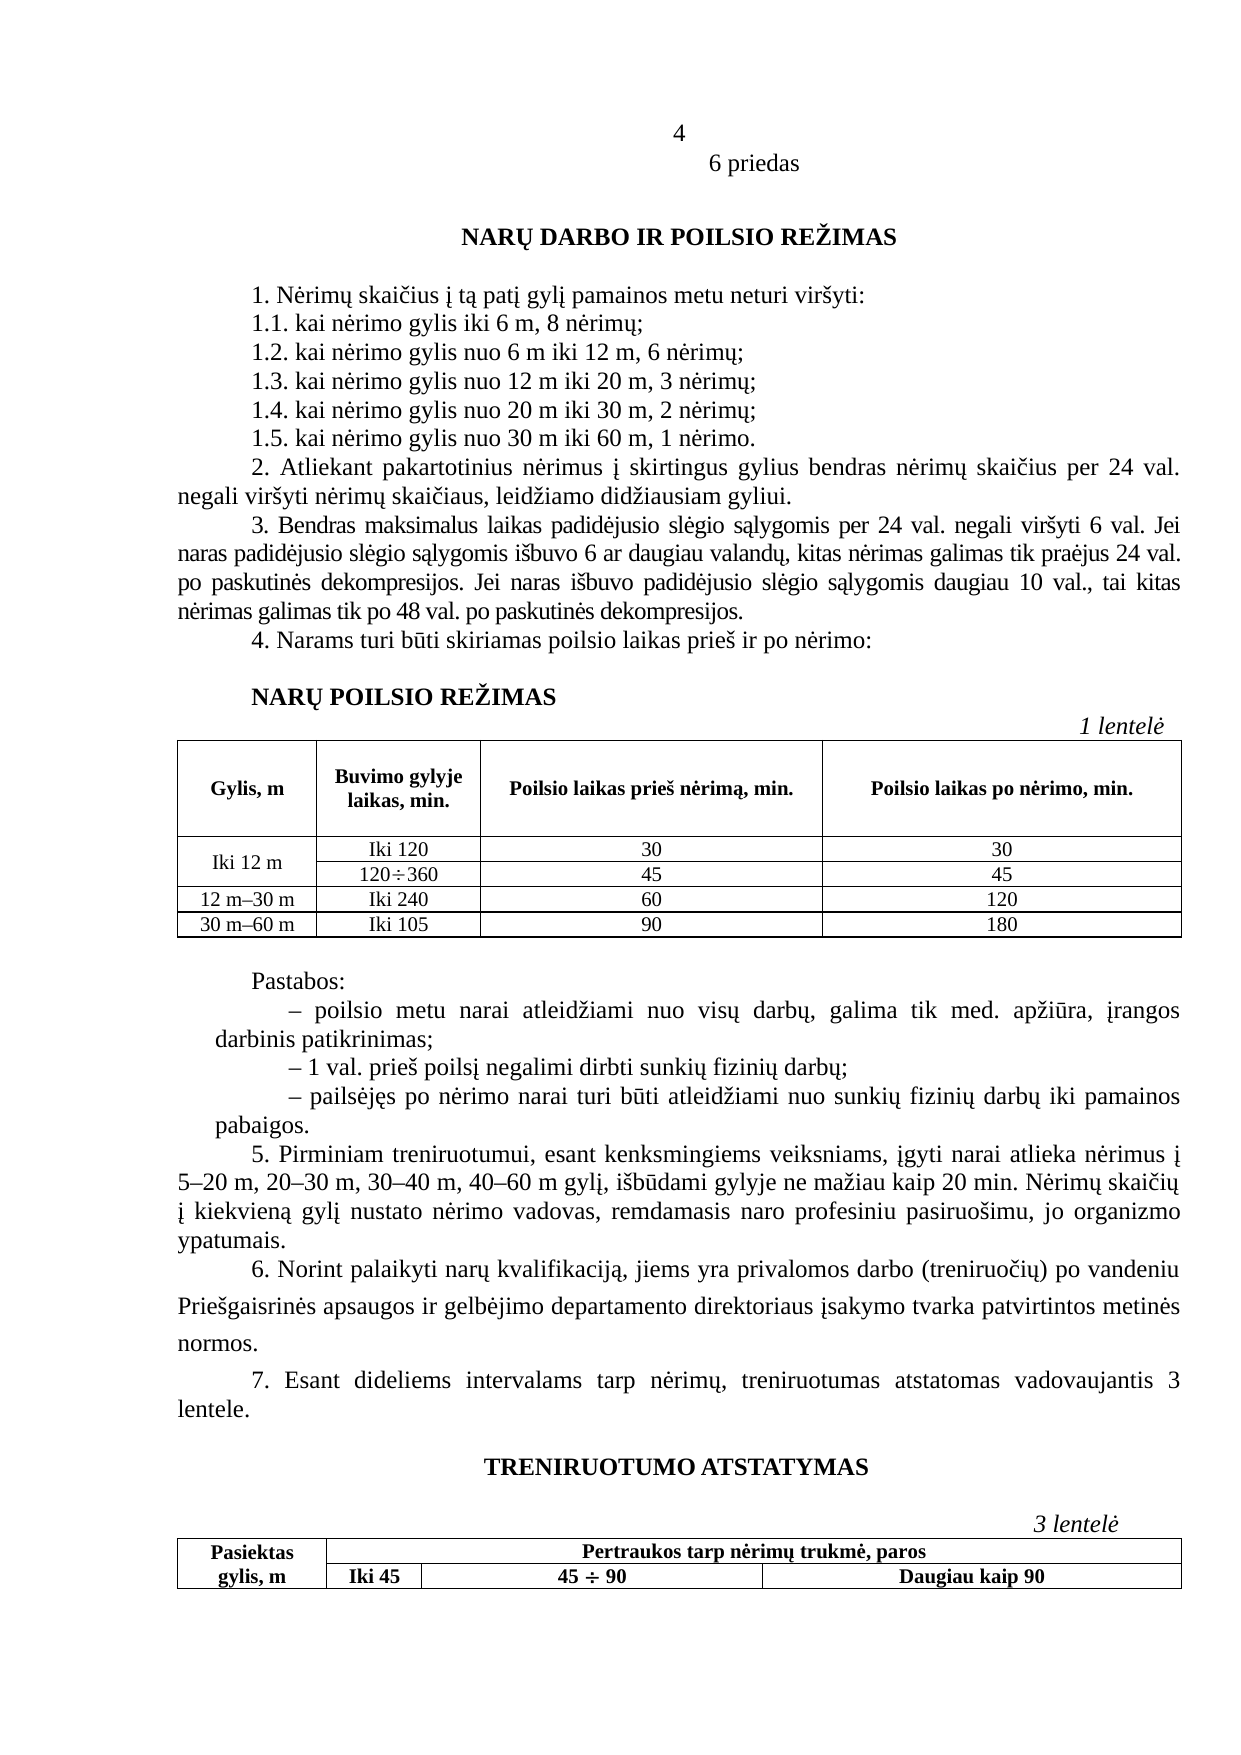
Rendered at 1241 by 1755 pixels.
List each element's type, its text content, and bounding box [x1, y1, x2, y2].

text – 1 val. prieš poilsį negalimi dirbti sunkių fizinių darbų; [215, 1052, 1181, 1081]
table_cell 30 [823, 837, 1181, 861]
text 1.4. kai nėrimo gylis nuo 20 m iki 30 m, 2 nėrimų; [177, 395, 1181, 423]
table_cell 45 ¸ 90 [422, 1564, 762, 1588]
table_cell Iki 45 [327, 1564, 421, 1588]
table_cell Iki 240 [317, 887, 480, 911]
table_header Pertraukos tarp nėrimų trukmė, paros [327, 1539, 1181, 1563]
table_cell 180 [823, 913, 1181, 936]
text Treniruotumo atstatymas [177, 1452, 1181, 1481]
table_cell Iki 120 [317, 837, 480, 861]
text 1 lentelė [177, 711, 1167, 740]
table_cell 120¸360 [317, 862, 480, 886]
table_cell 30 [481, 837, 822, 861]
text NARŲ Poilsio rEžimas [177, 682, 1181, 711]
text 1.2. kai nėrimo gylis nuo 6 m iki 12 m, 6 nėrimų; [177, 337, 1181, 366]
table_cell Iki 12 m [178, 837, 316, 886]
text 7. Esant dideliems intervalams tarp nėrimų, treniruotumas atstatomas vadovaujantis 3 lentele. [177, 1366, 1181, 1423]
table_cell 120 [823, 887, 1181, 911]
table_cell 90 [481, 913, 822, 936]
table_header Pasiektas gylis, m [178, 1539, 326, 1588]
text narŲ darbo ir poilsio rEžimas [177, 222, 1181, 251]
table_header Poilsio laikas po nėrimo, min. [823, 741, 1181, 836]
text – pailsėjęs po nėrimo narai turi būti atleidžiami nuo sunkių fizinių darbų iki pamainos pabaigos. [215, 1081, 1181, 1139]
table_cell 12 m–30 m [178, 887, 316, 911]
text 6 priedas [177, 148, 1181, 185]
text Pastabos: [177, 966, 1181, 995]
text 3. Bendras maksimalus laikas padidėjusio slėgio sąlygomis per 24 val. negali viršyti 6 val. Jei naras padidėjusio slėgio sąlygomis išbuvo 6 ar daugiau valandų, kitas nėrimas galimas tik praėjus 24 val. po paskutinės dekompresijos. Jei naras išbuvo padidėjusio slėgio sąlygomis daugiau 10 val., tai kitas nėrimas galimas tik po 48 val. po paskutinės dekompresijos. [177, 510, 1181, 625]
text 4. Narams turi būti skiriamas poilsio laikas prieš ir po nėrimo: [177, 625, 1181, 653]
text 1. Nėrimų skaičius į tą patį gylį pamainos metu neturi viršyti: [177, 280, 1181, 308]
text 1.3. kai nėrimo gylis nuo 12 m iki 20 m, 3 nėrimų; [177, 366, 1181, 395]
text 1.5. kai nėrimo gylis nuo 30 m iki 60 m, 1 nėrimo. [177, 423, 1181, 452]
table_header Gylis, m [178, 741, 316, 836]
table_cell 60 [481, 887, 822, 911]
table_cell 30 m–60 m [178, 913, 316, 936]
table_header Poilsio laikas prieš nėrimą, min. [481, 741, 822, 836]
text 5. Pirminiam treniruotumui, esant kenksmingiems veiksniams, įgyti narai atlieka nėrimus į 5–20 m, 20–30 m, 30–40 m, 40–60 m gylį, išbūdami gylyje ne mažiau kaip 20 min. Nėrimų skaičių į kiekvieną gylį nustato nėrimo vadovas, remdamasis naro profesiniu pasiruošimu, jo organizmo ypatumais. [177, 1139, 1181, 1254]
text 2. Atliekant pakartotinius nėrimus į skirtingus gylius bendras nėrimų skaičius per 24 val. negali viršyti nėrimų skaičiaus, leidžiamo didžiausiam gyliui. [177, 452, 1181, 510]
table_cell Daugiau kaip 90 [763, 1564, 1181, 1588]
text – poilsio metu narai atleidžiami nuo visų darbų, galima tik med. apžiūra, įrangos darbinis patikrinimas; [215, 995, 1181, 1052]
table_cell 45 [823, 862, 1181, 886]
text 1.1. kai nėrimo gylis iki 6 m, 8 nėrimų; [177, 308, 1181, 337]
table_cell 45 [481, 862, 822, 886]
table_header Buvimo gylyje laikas, min. [317, 741, 480, 836]
text 3 lentelė [177, 1509, 1181, 1538]
text 6. Norint palaikyti narų kvalifikaciją, jiems yra privalomos darbo (treniruočių) po vandeniu Priešgaisrinės apsaugos ir gelbėjimo departamento direktoriaus įsakymo tvarka patvirtintos metinės normos. [177, 1254, 1181, 1366]
table_cell Iki 105 [317, 913, 480, 936]
